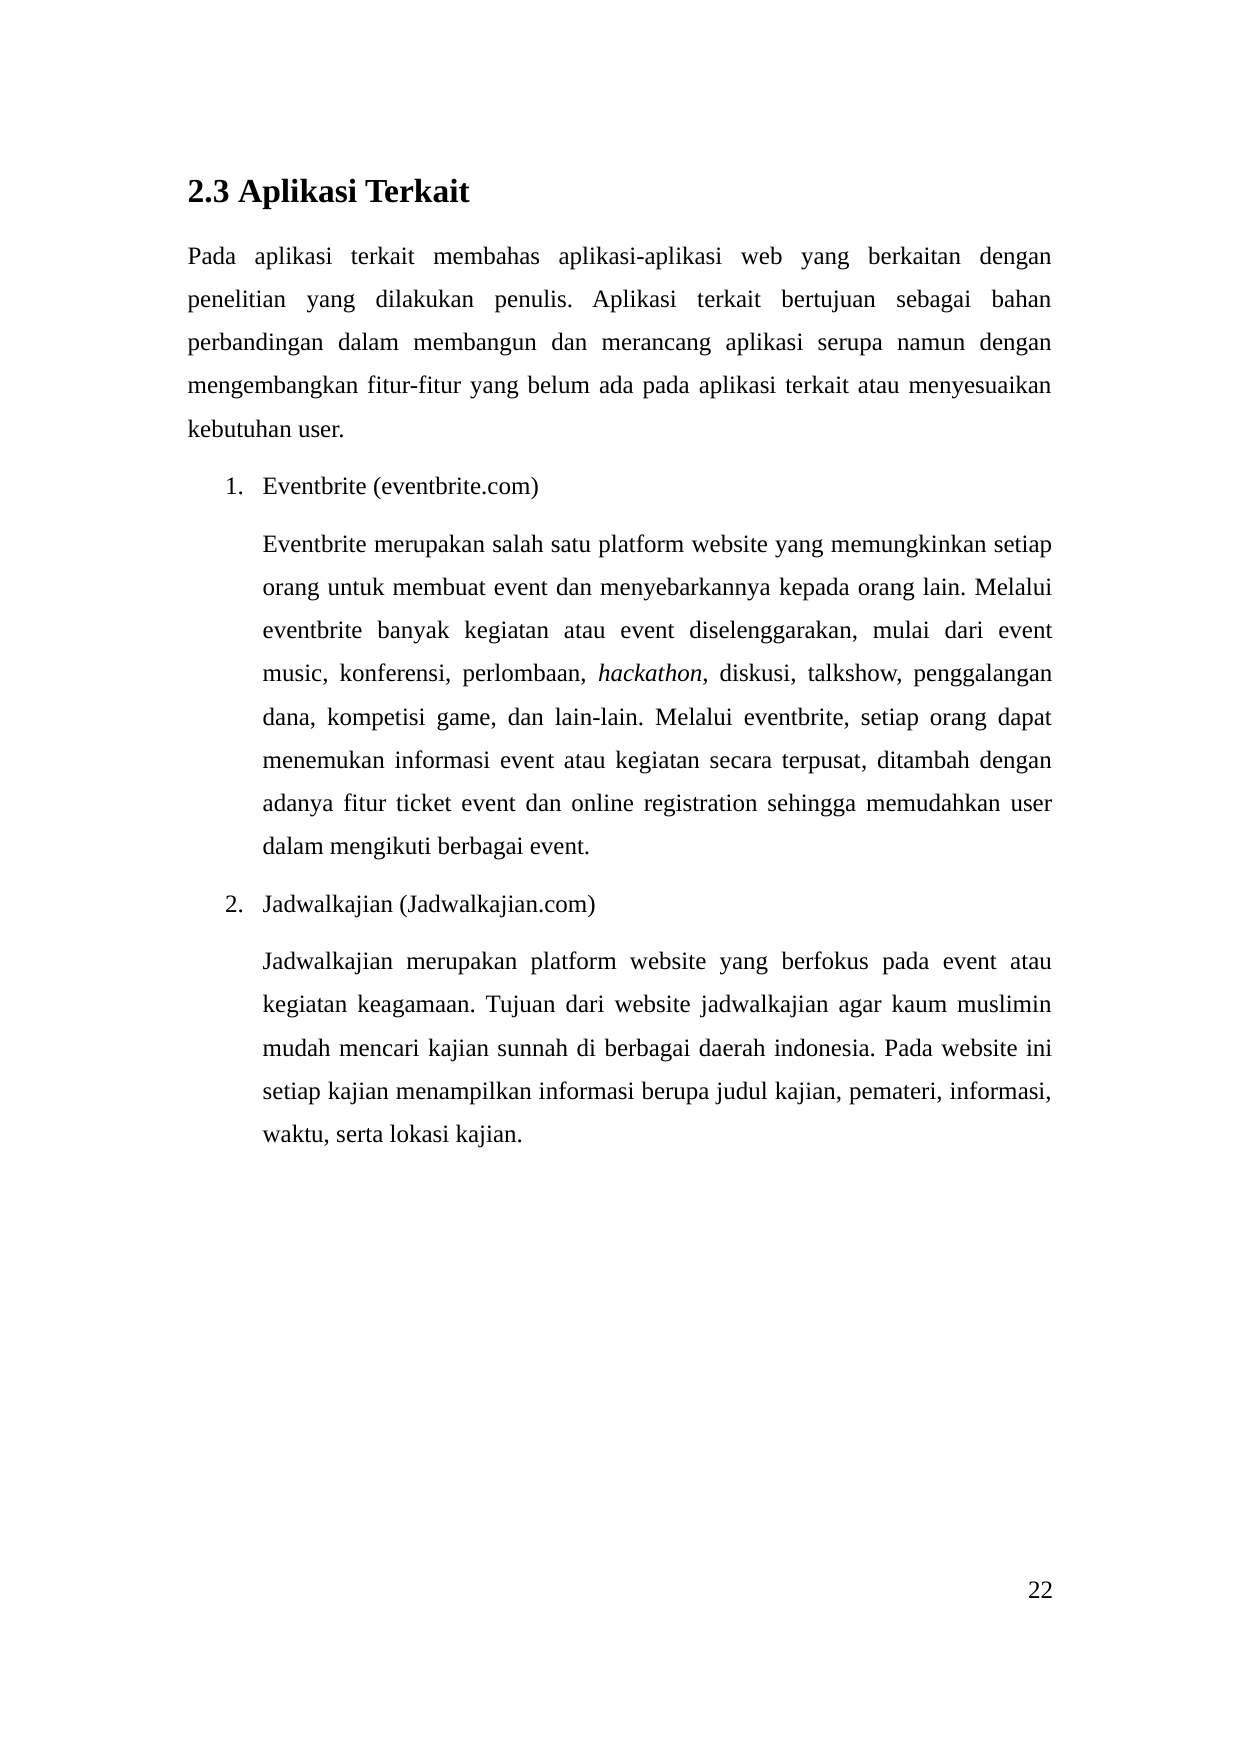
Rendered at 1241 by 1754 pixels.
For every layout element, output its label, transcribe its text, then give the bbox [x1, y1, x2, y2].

list Eventbrite merupakan salah satu platform website yang memungkinkan setiap orang untuk membuat event dan menyebarkannya kepada orang lain. Melalui eventbrite banyak kegiatan atau event diselenggarakan, mulai dari event music, konferensi, perlombaan, hackathon, diskusi, talkshow, penggalangan dana, kompetisi game, dan lain-lain. Melalui eventbrite, setiap orang dapat menemukan informasi event atau kegiatan secara terpusat, ditambah dengan adanya fitur ticket event dan online registration sehingga memudahkan user dalam mengikuti berbagai event. [225, 529, 1053, 860]
list Eventbrite (eventbrite.com) [225, 471, 1053, 500]
subtitle Aplikasi Terkait [187, 171, 1053, 209]
text Pada aplikasi terkait membahas aplikasi-aplikasi web yang berkaitan dengan penelitian yang dilakukan penulis. Aplikasi terkait bertujuan sebagai bahan perbandingan dalam membangun dan merancang aplikasi serupa namun dengan mengembangkan fitur-fitur yang belum ada pada aplikasi terkait atau menyesuaikan kebutuhan user. [187, 241, 1053, 442]
list Jadwalkajian (Jadwalkajian.com) [225, 889, 1053, 917]
list Jadwalkajian merupakan platform website yang berfokus pada event atau kegiatan keagamaan. Tujuan dari website jadwalkajian agar kaum muslimin mudah mencari kajian sunnah di berbagai daerah indonesia. Pada website ini setiap kajian menampilkan informasi berupa judul kajian, pemateri, informasi, waktu, serta lokasi kajian. [225, 946, 1053, 1148]
